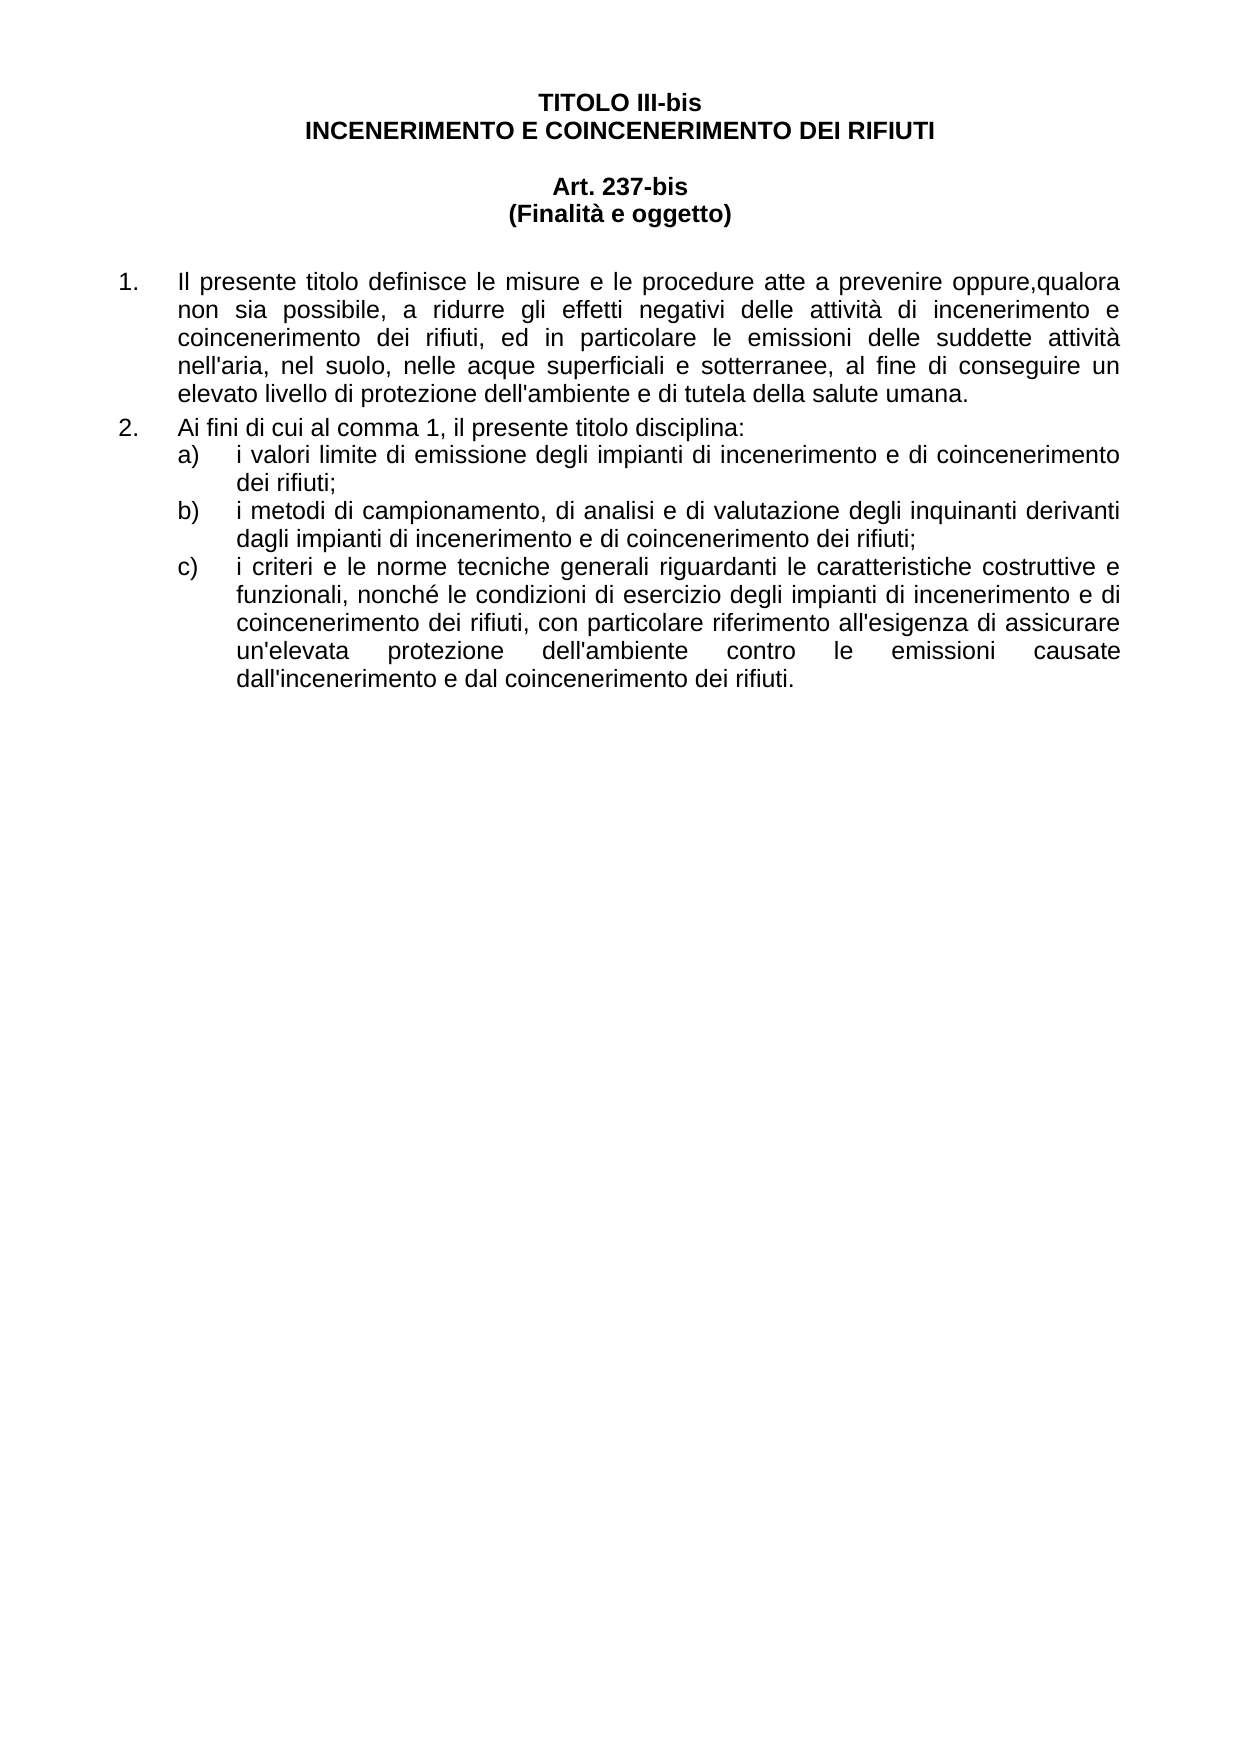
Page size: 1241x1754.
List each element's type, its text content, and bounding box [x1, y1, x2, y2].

subtitle TITOLO III-bis INCENERIMENTO E COINCENERIMENTO DEI RIFIUTI [118, 88, 1122, 144]
text 1. Il presente titolo definisce le misure e le procedure atte a prevenire oppure,qualora non sia possibile, a ridurre gli effetti negativi delle attività di incenerimento e coincenerimento dei rifiuti, ed in particolare le emissioni delle suddette attività nell'aria, nel suolo, nelle acque superficiali e sotterranee, al fine di conseguire un elevato livello di protezione dell'ambiente e di tutela della salute umana. [118, 268, 1122, 407]
text b) i metodi di campionamento, di analisi e di valutazione degli inquinanti derivanti dagli impianti di incenerimento e di coincenerimento dei rifiuti; [177, 497, 1122, 553]
subtitle Art. 237-bis (Finalità e oggetto) [118, 172, 1122, 228]
text 2. Ai fini di cui al comma 1, il presente titolo disciplina: [118, 413, 1122, 441]
text a) i valori limite di emissione degli impianti di incenerimento e di coincenerimento dei rifiuti; [177, 441, 1122, 497]
text c) i criteri e le norme tecniche generali riguardanti le caratteristiche costruttive e funzionali, nonché le condizioni di esercizio degli impianti di incenerimento e di coincenerimento dei rifiuti, con particolare riferimento all'esigenza di assicurare un'elevata protezione dell'ambiente contro le emissioni causate dall'incenerimento e dal coincenerimento dei rifiuti. [177, 553, 1122, 693]
